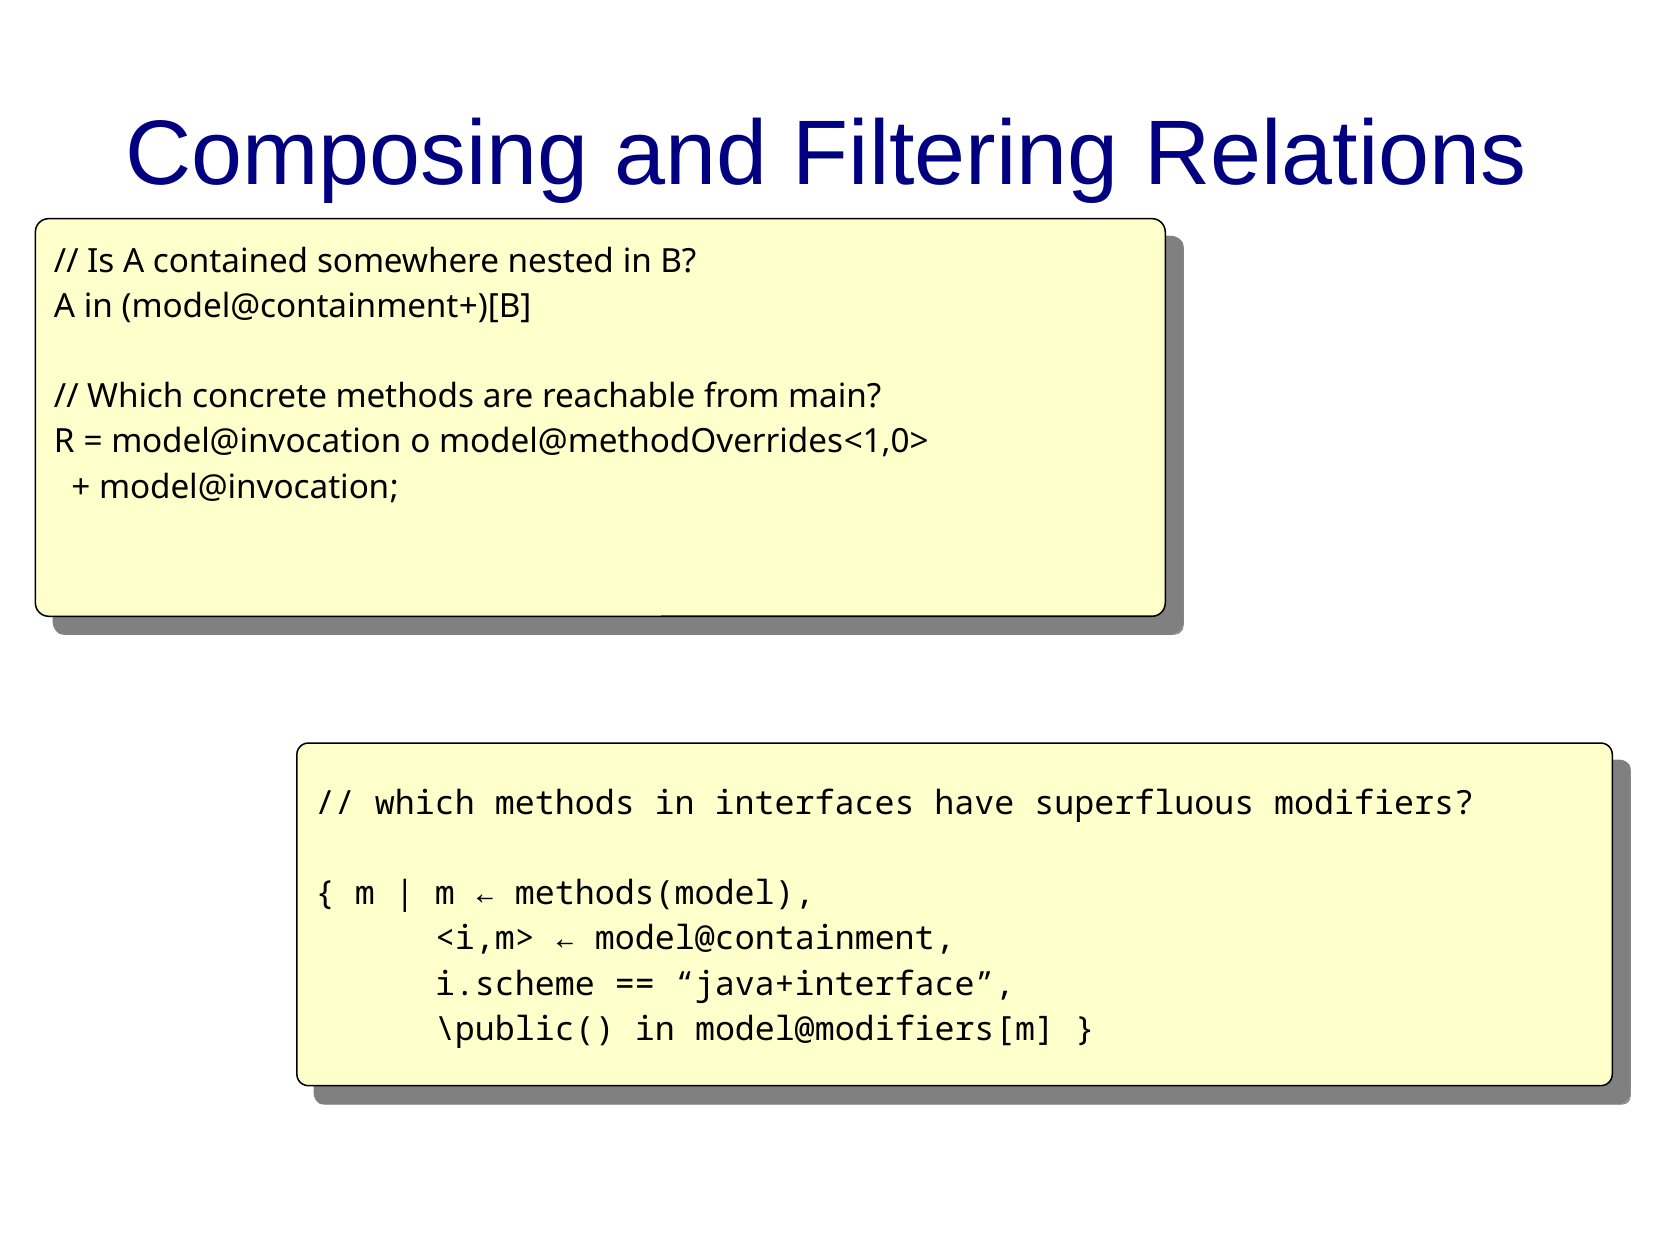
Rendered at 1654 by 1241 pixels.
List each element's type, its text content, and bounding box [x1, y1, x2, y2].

title Composing and Filtering Relations [82, 49, 1571, 257]
text_box // Is A contained somewhere nested in B? A in (model@containment+)[B] // Which concrete methods are reachable from main? R = model@invocation o model@methodOverrides<1,0> + model@invocation; [35, 218, 1166, 617]
text_box // which methods in interfaces have superfluous modifiers? { m | m ← methods(model), <i,m> ← model@containment, i.scheme == “java+interface”, \public() in model@modifiers[m] } [296, 743, 1613, 1086]
